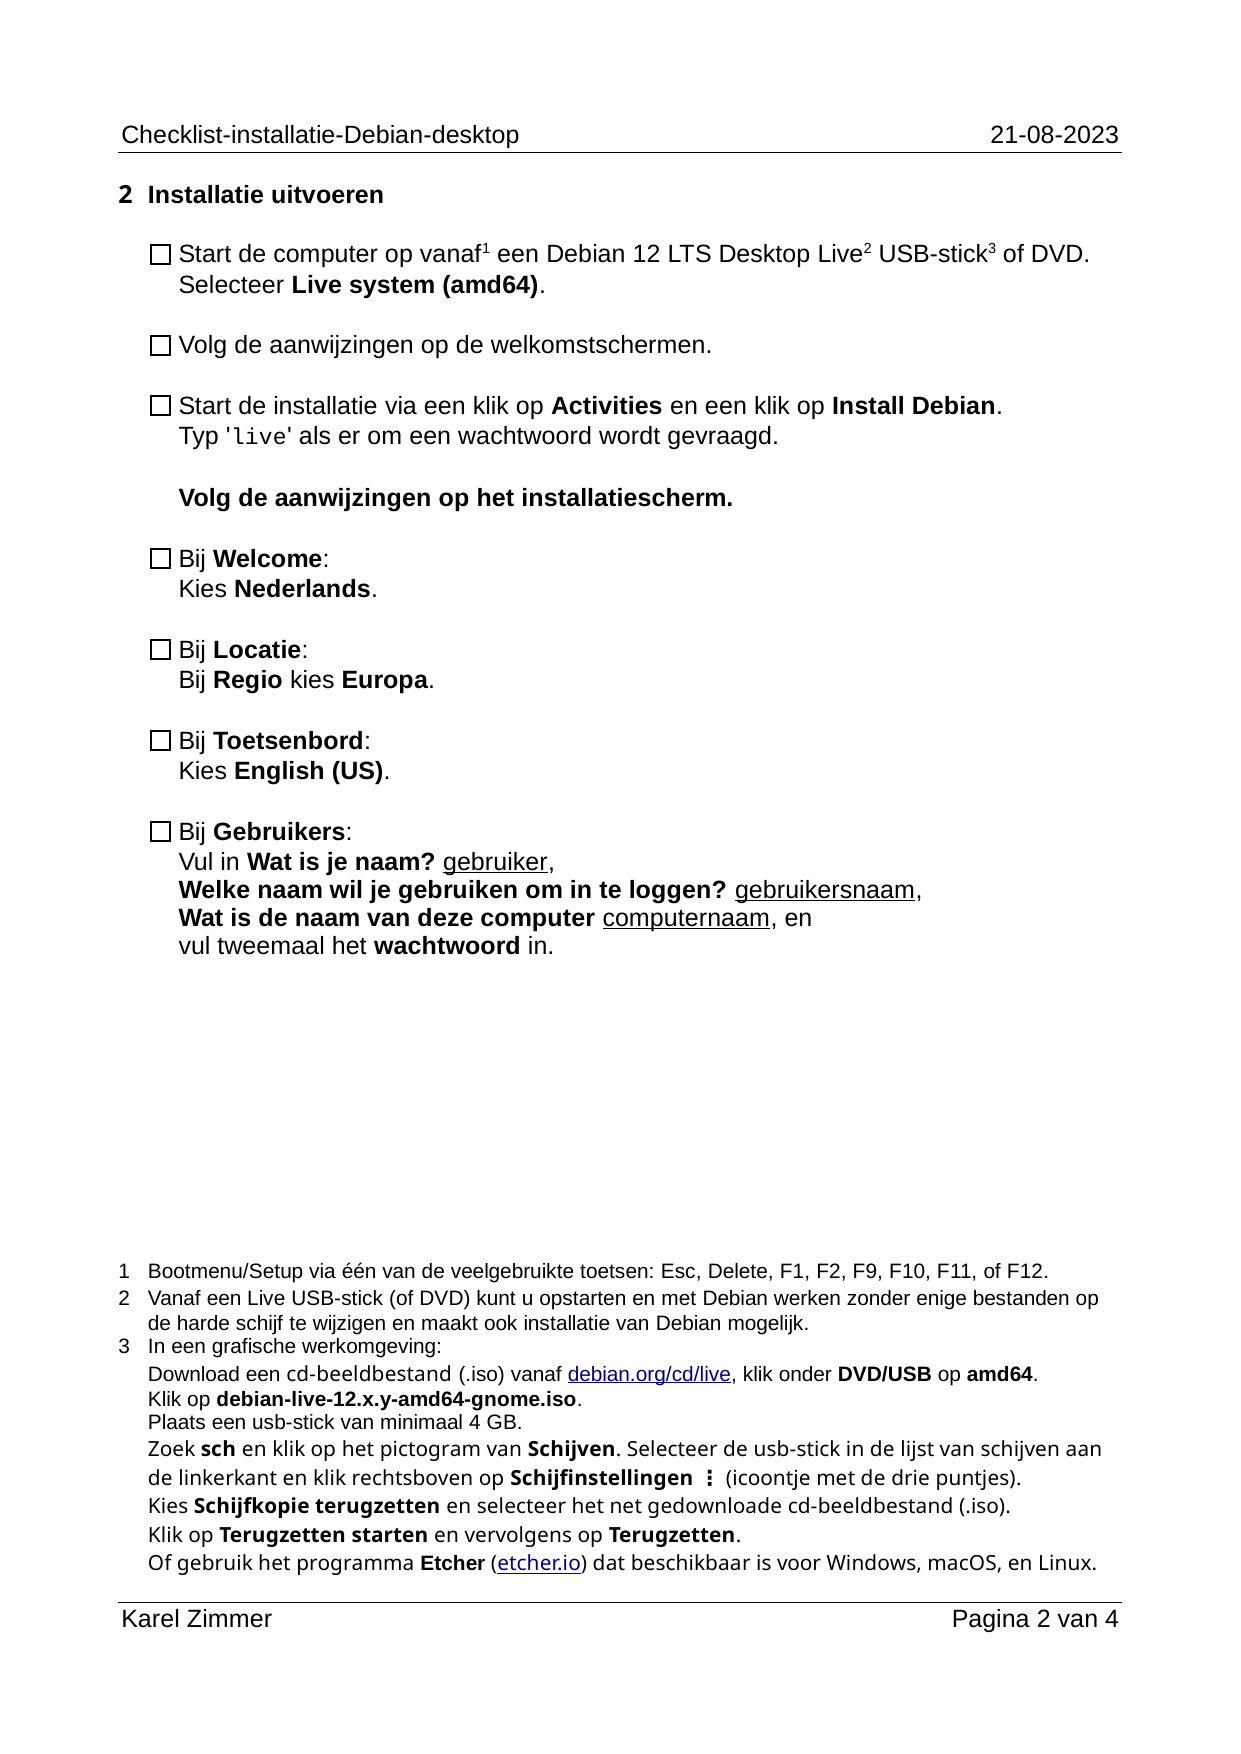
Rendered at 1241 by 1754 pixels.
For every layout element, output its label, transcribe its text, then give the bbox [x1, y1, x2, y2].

table_cell [142, 300, 177, 330]
table_cell [142, 817, 177, 847]
table_cell [118, 665, 142, 695]
table_cell Bij Locatie: [177, 635, 1122, 665]
table_cell [142, 421, 177, 453]
table_cell [142, 574, 177, 604]
table_cell [142, 453, 177, 483]
table_cell [142, 665, 177, 695]
table_cell [118, 514, 142, 544]
table_cell Bij Gebruikers: [177, 817, 1122, 847]
table_cell [142, 330, 177, 360]
table_cell [142, 391, 177, 421]
table_cell [142, 847, 177, 961]
table_cell [142, 635, 177, 665]
table_cell Bij Welcome: [177, 544, 1122, 574]
table_cell Volg de aanwijzingen op de welkomstschermen. [177, 330, 1122, 360]
table_cell [177, 604, 1122, 635]
table_cell [118, 635, 142, 665]
list Installatie uitvoeren [118, 177, 1122, 211]
table_cell [118, 847, 142, 961]
table_cell [142, 269, 177, 300]
table_cell [118, 574, 142, 604]
table_cell [142, 786, 177, 817]
table_header [142, 239, 177, 269]
table_cell [142, 514, 177, 544]
table_cell [142, 695, 177, 726]
table_cell [177, 786, 1122, 817]
table_cell Vul in Wat is je naam? gebruiker, Welke naam wil je gebruiken om in te loggen? gebruikersnaam, Wat is de naam van deze computer computernaam, en vul tweemaal het wachtwoord in. [177, 847, 1122, 961]
table_cell [118, 695, 142, 726]
table_cell [142, 756, 177, 786]
table_cell [177, 695, 1122, 726]
table_cell [118, 391, 142, 421]
table_cell [142, 544, 177, 574]
table_cell [142, 483, 177, 513]
table_cell [118, 330, 142, 360]
table_cell [118, 421, 142, 453]
table_cell [177, 300, 1122, 330]
table_cell Bij Toetsenbord: [177, 726, 1122, 756]
table_cell [118, 360, 142, 391]
table_cell [118, 604, 142, 635]
table_cell [177, 453, 1122, 483]
table_cell [118, 483, 142, 513]
table_cell [118, 269, 142, 300]
table_cell Kies English (US). [177, 756, 1122, 786]
table_cell Volg de aanwijzingen op het installatiescherm. [177, 483, 1122, 513]
table_cell [118, 726, 142, 756]
table_cell [142, 360, 177, 391]
table_cell Selecteer Live system (amd64). [177, 269, 1122, 300]
table_cell Bij Regio kies Europa. [177, 665, 1122, 695]
table_cell [177, 360, 1122, 391]
table_cell [177, 514, 1122, 544]
table_cell [142, 604, 177, 635]
table_cell [118, 300, 142, 330]
table_cell [118, 817, 142, 847]
table_cell [118, 756, 142, 786]
table_cell [142, 726, 177, 756]
table_cell [118, 786, 142, 817]
table_cell Start de installatie via een klik op Activities en een klik op Install Debian. [177, 391, 1122, 421]
table_cell Kies Nederlands. [177, 574, 1122, 604]
table_header [118, 239, 142, 269]
table_cell [118, 453, 142, 483]
table_header Start de computer op vanaf een Debian 12 LTS Desktop Live USB-stick of DVD. [177, 239, 1122, 269]
table_cell Typ 'live' als er om een wachtwoord wordt gevraagd. [177, 421, 1122, 453]
table_cell [118, 544, 142, 574]
